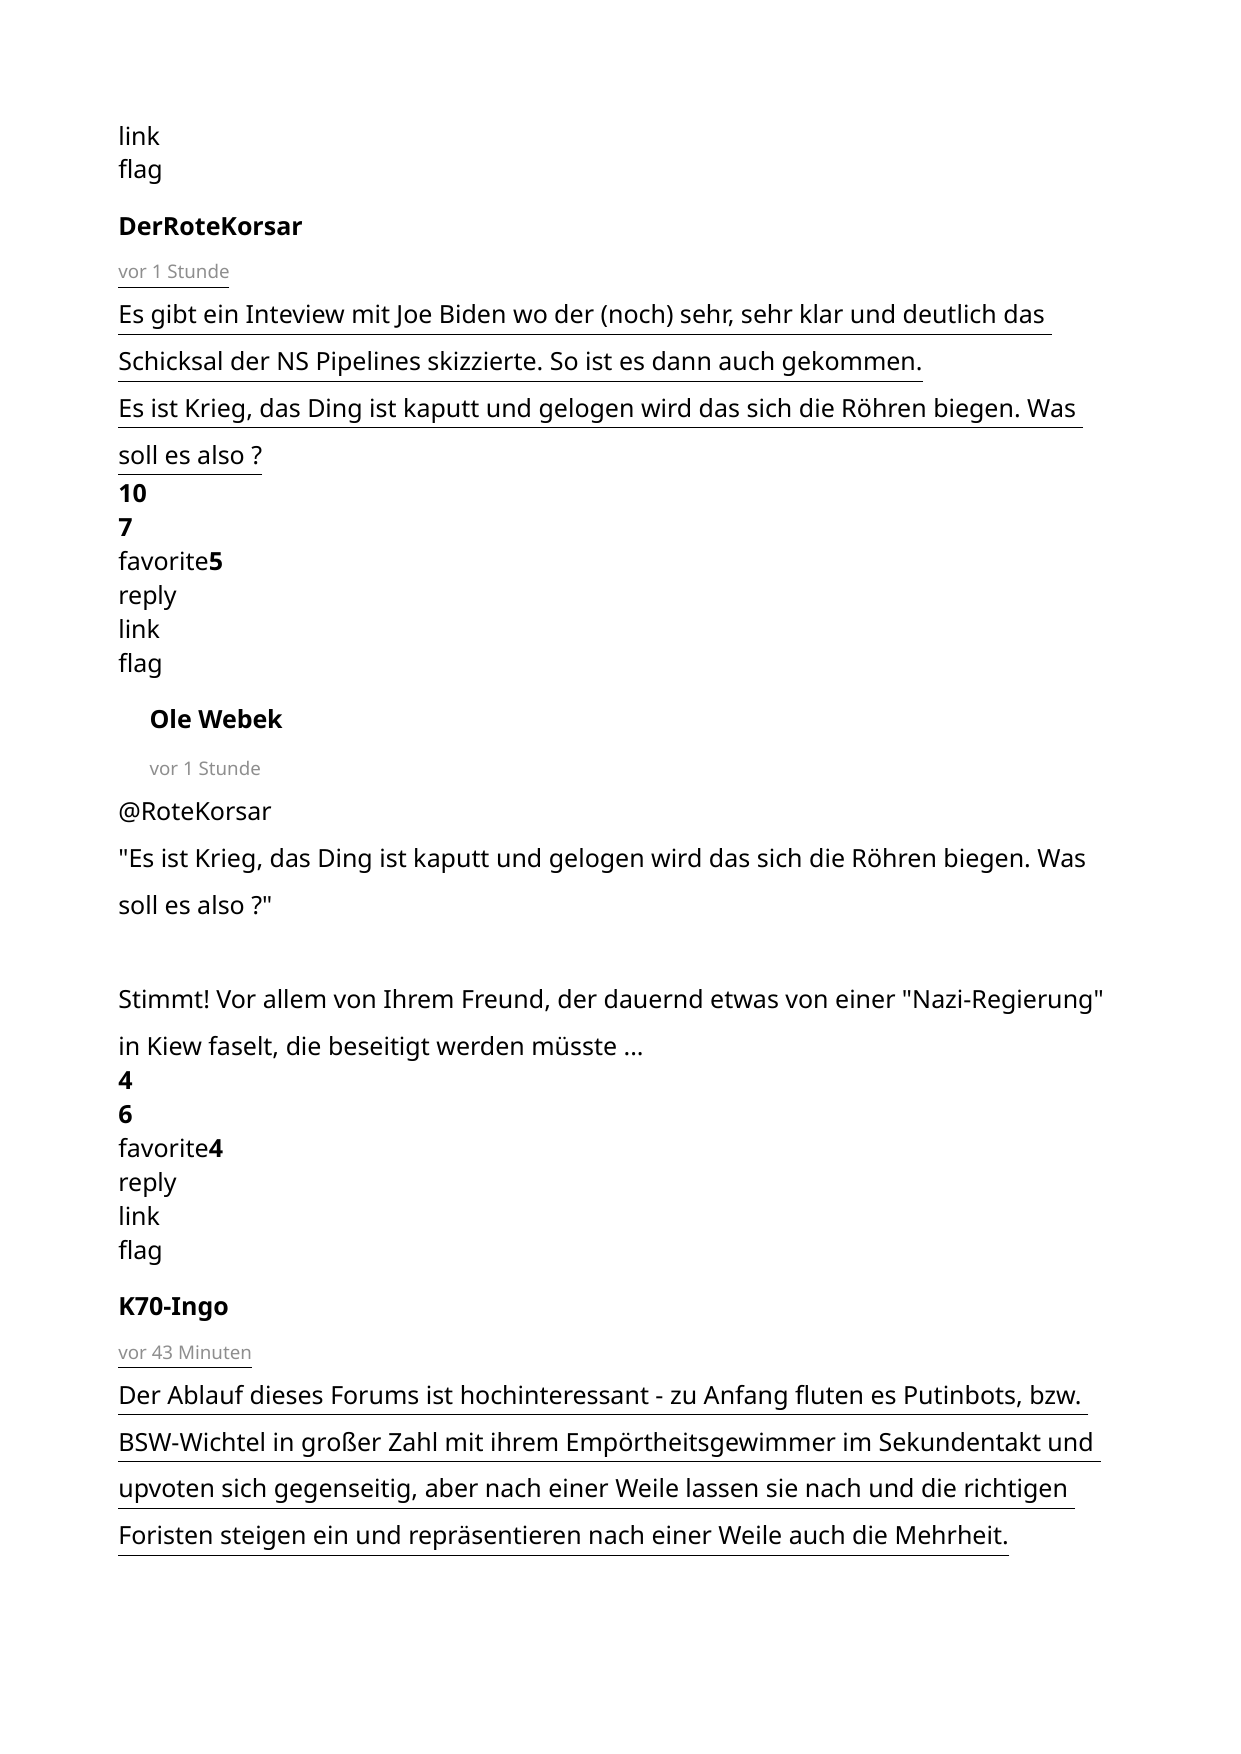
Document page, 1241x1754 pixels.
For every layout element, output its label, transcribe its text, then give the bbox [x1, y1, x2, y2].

text 4 [118, 1062, 1122, 1097]
text link [118, 1199, 1122, 1233]
text flag [118, 1233, 1122, 1267]
text flag [118, 646, 1122, 680]
text vor 1 Stunde [118, 258, 1122, 288]
text 7 [118, 509, 1122, 543]
text vor 1 Stunde [149, 752, 1122, 781]
text reply [118, 1165, 1122, 1199]
text favorite4 [118, 1131, 1122, 1165]
text link [118, 612, 1122, 646]
text link [118, 118, 1122, 152]
text vor 43 Minuten [118, 1339, 1122, 1368]
text K70-Ingo [118, 1282, 1114, 1323]
text 6 [118, 1097, 1122, 1131]
text flag [118, 152, 1122, 186]
text favorite5 [118, 543, 1122, 577]
text Es gibt ein Inteview mit Joe Biden wo der (noch) sehr, sehr klar und deutlich das Schicksal der NS Pipelines skizzierte. So ist es dann auch gekommen. Es ist Krieg, das Ding ist kaputt und gelogen wird das sich die Röhren biegen. Was soll es also ? [118, 288, 1122, 475]
text Ole Webek [149, 695, 1114, 736]
text 10 [118, 475, 1122, 509]
text @RoteKorsar "Es ist Krieg, das Ding ist kaputt und gelogen wird das sich die Röhren biegen. Was soll es also ?" Stimmt! Vor allem von Ihrem Freund, der dauernd etwas von einer "Nazi-Regierung" in Kiew faselt, die beseitigt werden müsste ... [118, 781, 1122, 1062]
text DerRoteKorsar [118, 202, 1114, 242]
text reply [118, 577, 1122, 612]
text Der Ablauf dieses Forums ist hochinteressant - zu Anfang fluten es Putinbots, bzw. BSW-Wichtel in großer Zahl mit ihrem Empörtheitsgewimmer im Sekundentakt und upvoten sich gegenseitig, aber nach einer Weile lassen sie nach und die richtigen Foristen steigen ein und repräsentieren nach einer Weile auch die Mehrheit. [118, 1368, 1122, 1603]
